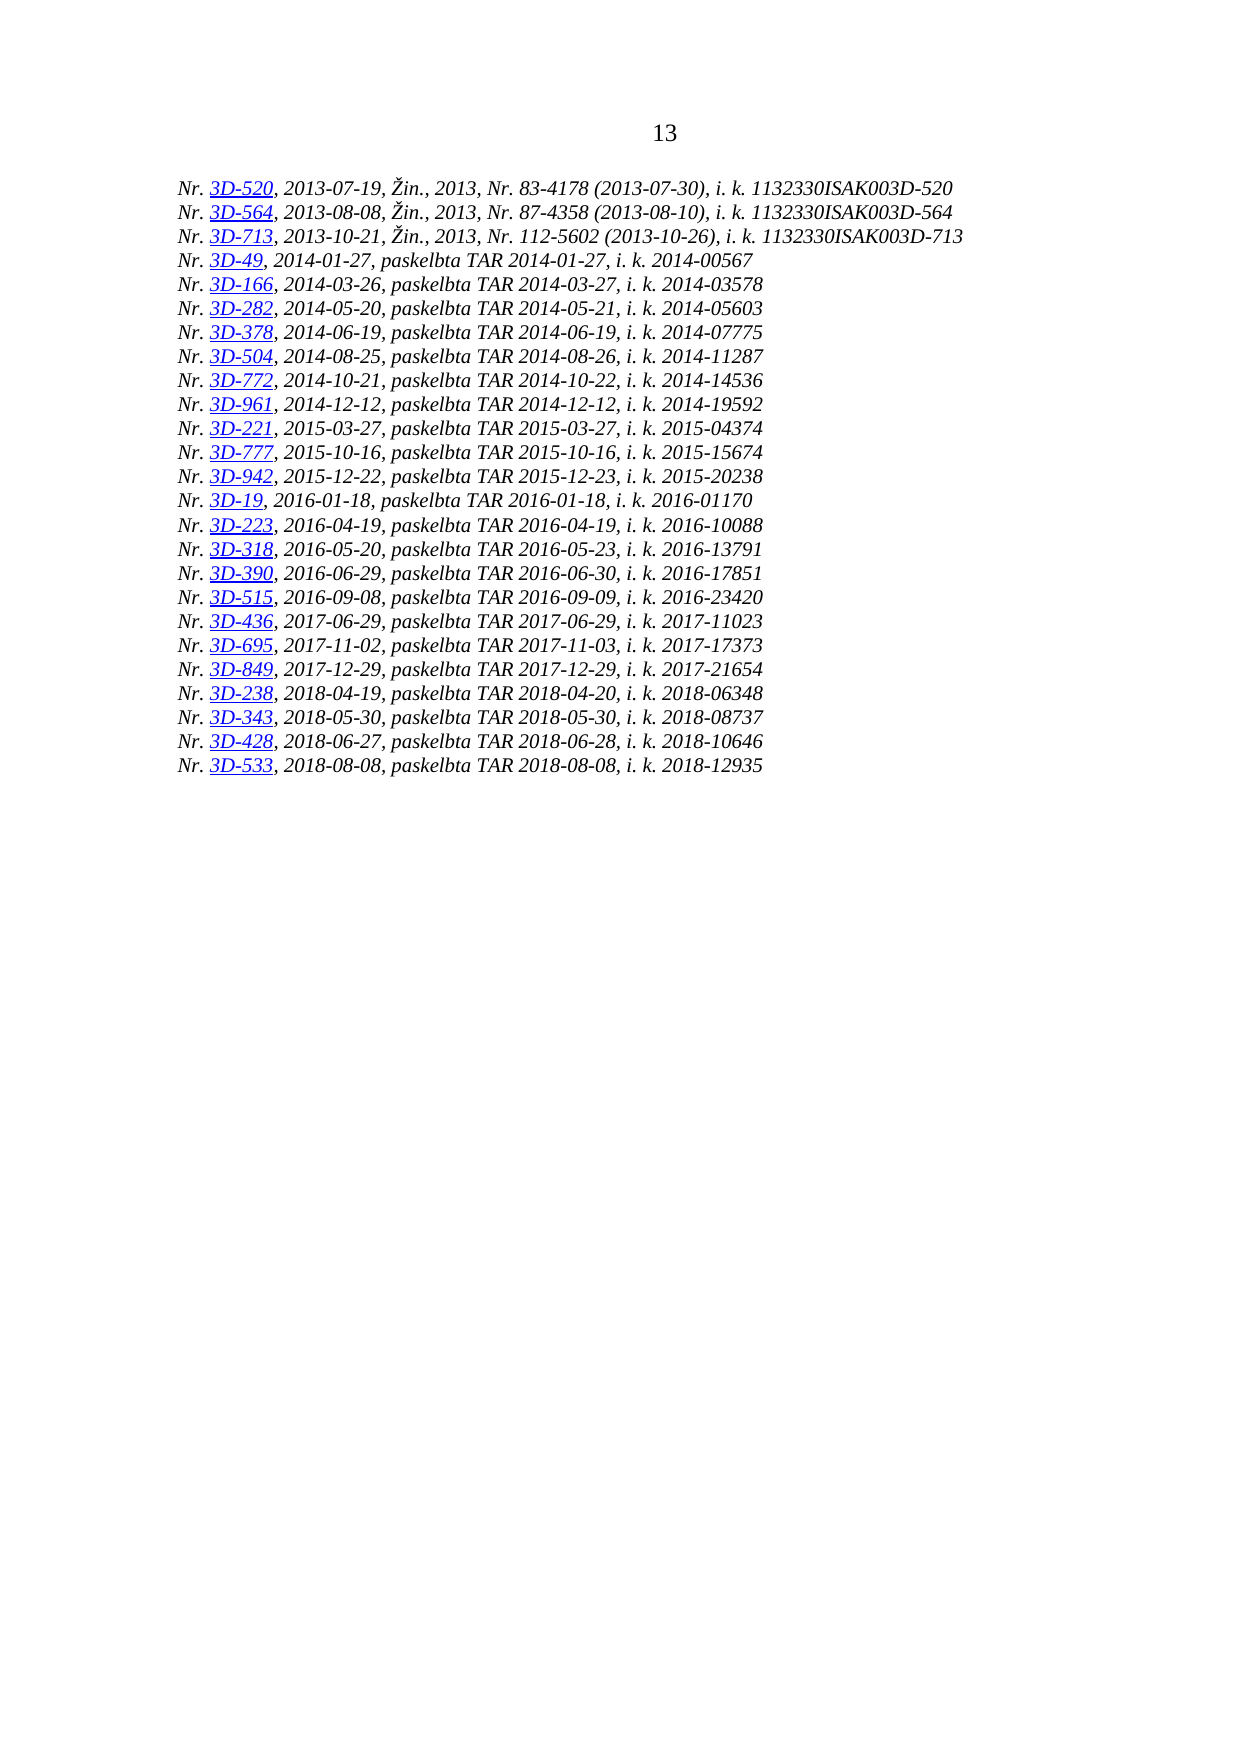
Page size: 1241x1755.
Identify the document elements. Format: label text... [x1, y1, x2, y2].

text Nr. 3D-504, 2014-08-25, paskelbta TAR 2014-08-26, i. k. 2014-11287 [177, 344, 1152, 368]
text Nr. 3D-223, 2016-04-19, paskelbta TAR 2016-04-19, i. k. 2016-10088 [177, 512, 1152, 537]
text Nr. 3D-533, 2018-08-08, paskelbta TAR 2018-08-08, i. k. 2018-12935 [177, 753, 1152, 777]
text Nr. 3D-238, 2018-04-19, paskelbta TAR 2018-04-20, i. k. 2018-06348 [177, 681, 1152, 705]
text Nr. 3D-282, 2014-05-20, paskelbta TAR 2014-05-21, i. k. 2014-05603 [177, 296, 1152, 320]
text Nr. 3D-343, 2018-05-30, paskelbta TAR 2018-05-30, i. k. 2018-08737 [177, 705, 1152, 729]
text Nr. 3D-428, 2018-06-27, paskelbta TAR 2018-06-28, i. k. 2018-10646 [177, 729, 1152, 753]
text Nr. 3D-390, 2016-06-29, paskelbta TAR 2016-06-30, i. k. 2016-17851 [177, 561, 1152, 585]
text Nr. 3D-695, 2017-11-02, paskelbta TAR 2017-11-03, i. k. 2017-17373 [177, 633, 1152, 657]
text Nr. 3D-942, 2015-12-22, paskelbta TAR 2015-12-23, i. k. 2015-20238 [177, 464, 1152, 488]
text Nr. 3D-564, 2013-08-08, Žin., 2013, Nr. 87-4358 (2013-08-10), i. k. 1132330ISAK003D-564 [177, 200, 1152, 224]
text Nr. 3D-436, 2017-06-29, paskelbta TAR 2017-06-29, i. k. 2017-11023 [177, 609, 1152, 633]
text Nr. 3D-515, 2016-09-08, paskelbta TAR 2016-09-09, i. k. 2016-23420 [177, 585, 1152, 609]
text Nr. 3D-713, 2013-10-21, Žin., 2013, Nr. 112-5602 (2013-10-26), i. k. 1132330ISAK003D-713 [177, 224, 1152, 248]
text Nr. 3D-378, 2014-06-19, paskelbta TAR 2014-06-19, i. k. 2014-07775 [177, 320, 1152, 344]
text Nr. 3D-19, 2016-01-18, paskelbta TAR 2016-01-18, i. k. 2016-01170 [177, 488, 1152, 512]
text Nr. 3D-520, 2013-07-19, Žin., 2013, Nr. 83-4178 (2013-07-30), i. k. 1132330ISAK003D-520 [177, 176, 1152, 200]
text Nr. 3D-849, 2017-12-29, paskelbta TAR 2017-12-29, i. k. 2017-21654 [177, 657, 1152, 681]
text Nr. 3D-49, 2014-01-27, paskelbta TAR 2014-01-27, i. k. 2014-00567 [177, 248, 1152, 272]
text Nr. 3D-961, 2014-12-12, paskelbta TAR 2014-12-12, i. k. 2014-19592 [177, 392, 1152, 416]
text Nr. 3D-318, 2016-05-20, paskelbta TAR 2016-05-23, i. k. 2016-13791 [177, 537, 1152, 561]
text Nr. 3D-221, 2015-03-27, paskelbta TAR 2015-03-27, i. k. 2015-04374 [177, 416, 1152, 440]
text Nr. 3D-777, 2015-10-16, paskelbta TAR 2015-10-16, i. k. 2015-15674 [177, 440, 1152, 464]
text Nr. 3D-166, 2014-03-26, paskelbta TAR 2014-03-27, i. k. 2014-03578 [177, 272, 1152, 296]
text Nr. 3D-772, 2014-10-21, paskelbta TAR 2014-10-22, i. k. 2014-14536 [177, 368, 1152, 392]
